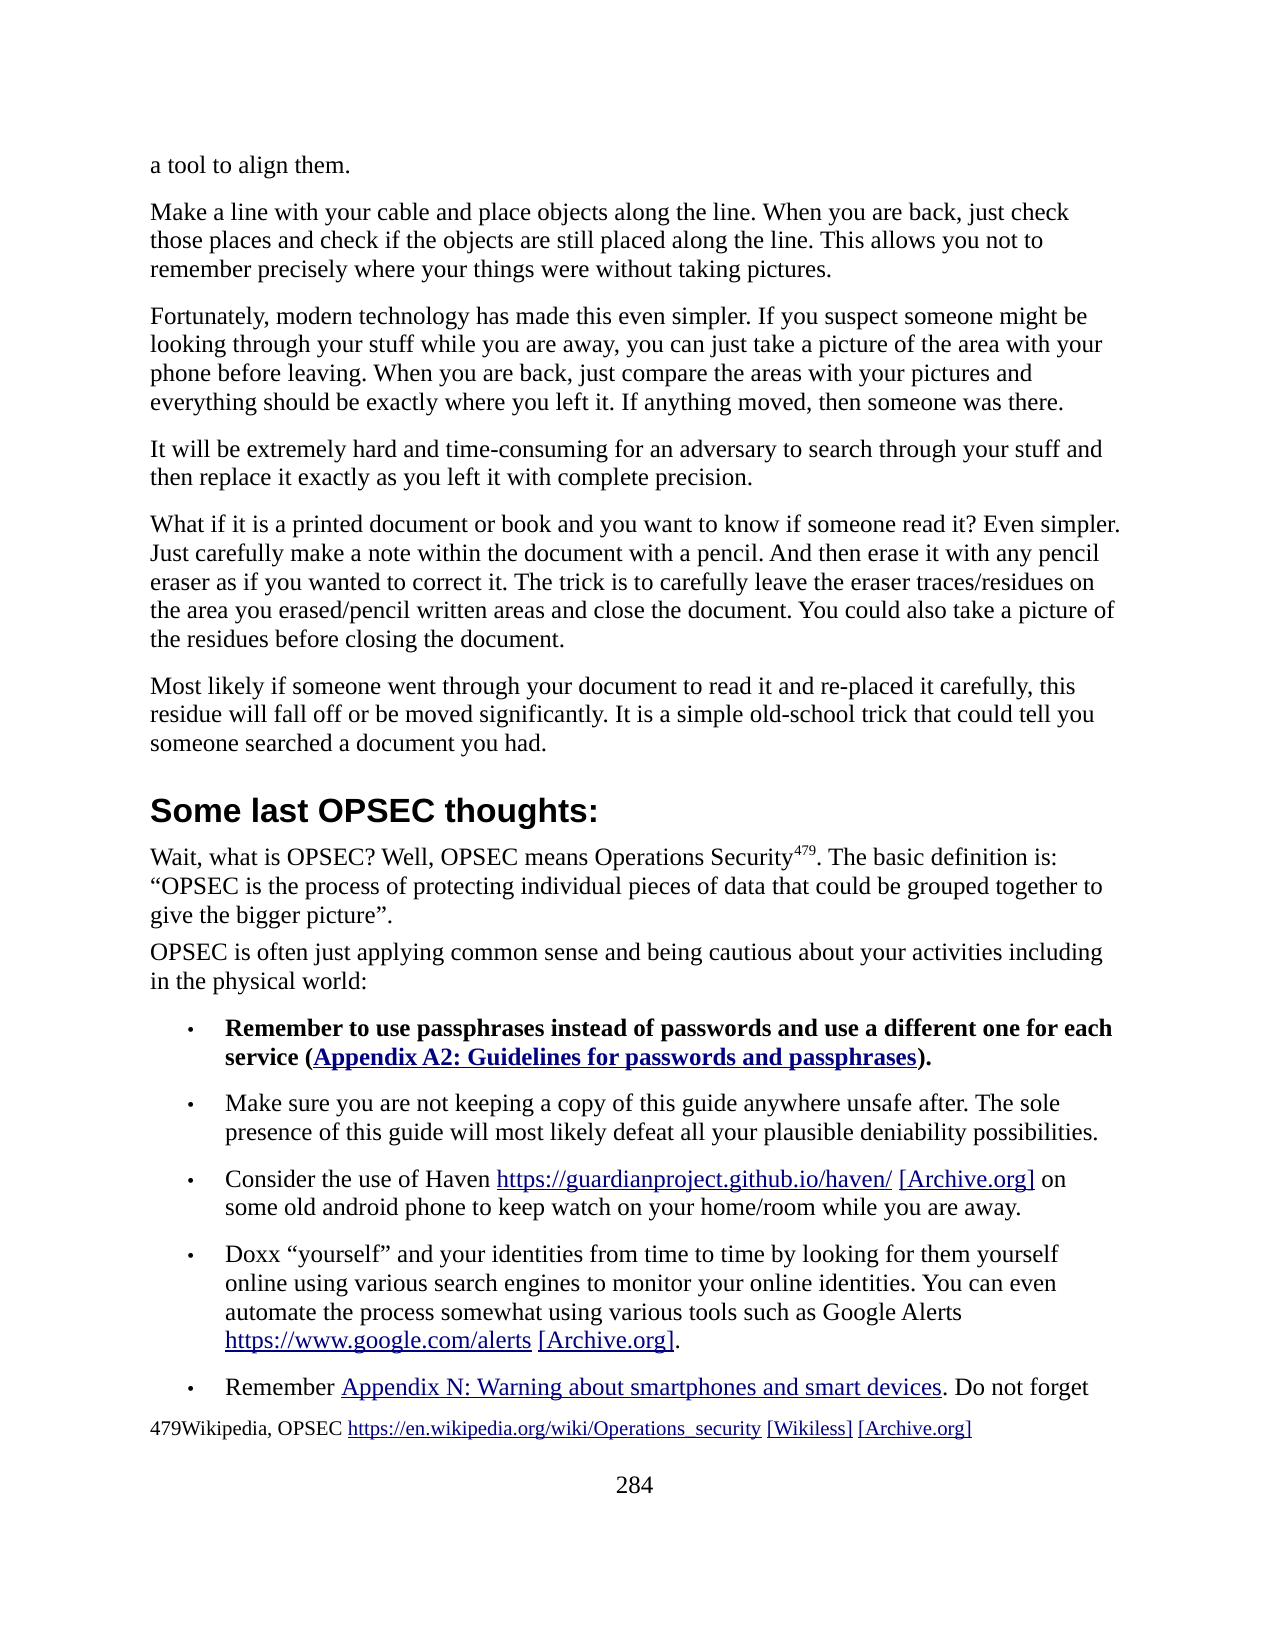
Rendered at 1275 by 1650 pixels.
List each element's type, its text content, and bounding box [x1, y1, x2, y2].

text Most likely if someone went through your document to read it and re-placed it carefully, this residue will fall off or be moved significantly. It is a simple old-school trick that could tell you someone searched a document you had. [150, 671, 1125, 757]
subtitle Some last OPSEC thoughts: [150, 791, 1125, 830]
list Consider the use of Haven https://guardianproject.github.io/haven/ [Archive.org] on some old android phone to keep watch on your home/room while you are away. [187, 1164, 1125, 1221]
text Fortunately, modern technology has made this even simpler. If you suspect someone might be looking through your stuff while you are away, you can just take a picture of the area with your phone before leaving. When you are back, just compare the areas with your pictures and everything should be exactly where you left it. If anything moved, then someone was there. [150, 301, 1125, 416]
list Doxx “yourself” and your identities from time to time by looking for them yourself online using various search engines to monitor your online identities. You can even automate the process somewhat using various tools such as Google Alerts https://www.google.com/alerts [Archive.org]. [187, 1239, 1125, 1354]
list Make sure you are not keeping a copy of this guide anywhere unsafe after. The sole presence of this guide will most likely defeat all your plausible deniability possibilities. [187, 1088, 1125, 1146]
text a tool to align them. [150, 150, 1125, 179]
text Wikipedia, OPSEC https://en.wikipedia.org/wiki/Operations_security [Wikiless] [Archive.org] [150, 1416, 1125, 1440]
list Remember Appendix N: Warning about smartphones and smart devices. Do not forget [187, 1372, 1125, 1401]
text OPSEC is often just applying common sense and being cautious about your activities including in the physical world: [150, 937, 1125, 995]
text Wait, what is OPSEC? Well, OPSEC means Operations Security. The basic definition is: “OPSEC is the process of protecting individual pieces of data that could be grouped together to give the bigger picture”. [150, 842, 1125, 928]
text Make a line with your cable and place objects along the line. When you are back, just check those places and check if the objects are still placed along the line. This allows you not to remember precisely where your things were without taking pictures. [150, 197, 1125, 283]
list Remember to use passphrases instead of passwords and use a different one for each service (Appendix A2: Guidelines for passwords and passphrases). [187, 1013, 1125, 1070]
text What if it is a printed document or book and you want to know if someone read it? Even simpler. Just carefully make a note within the document with a pencil. And then erase it with any pencil eraser as if you wanted to correct it. The trick is to carefully leave the eraser traces/residues on the area you erased/pencil written areas and close the document. You could also take a picture of the residues before closing the document. [150, 509, 1125, 653]
text It will be extremely hard and time-consuming for an adversary to search through your stuff and then replace it exactly as you left it with complete precision. [150, 434, 1125, 491]
